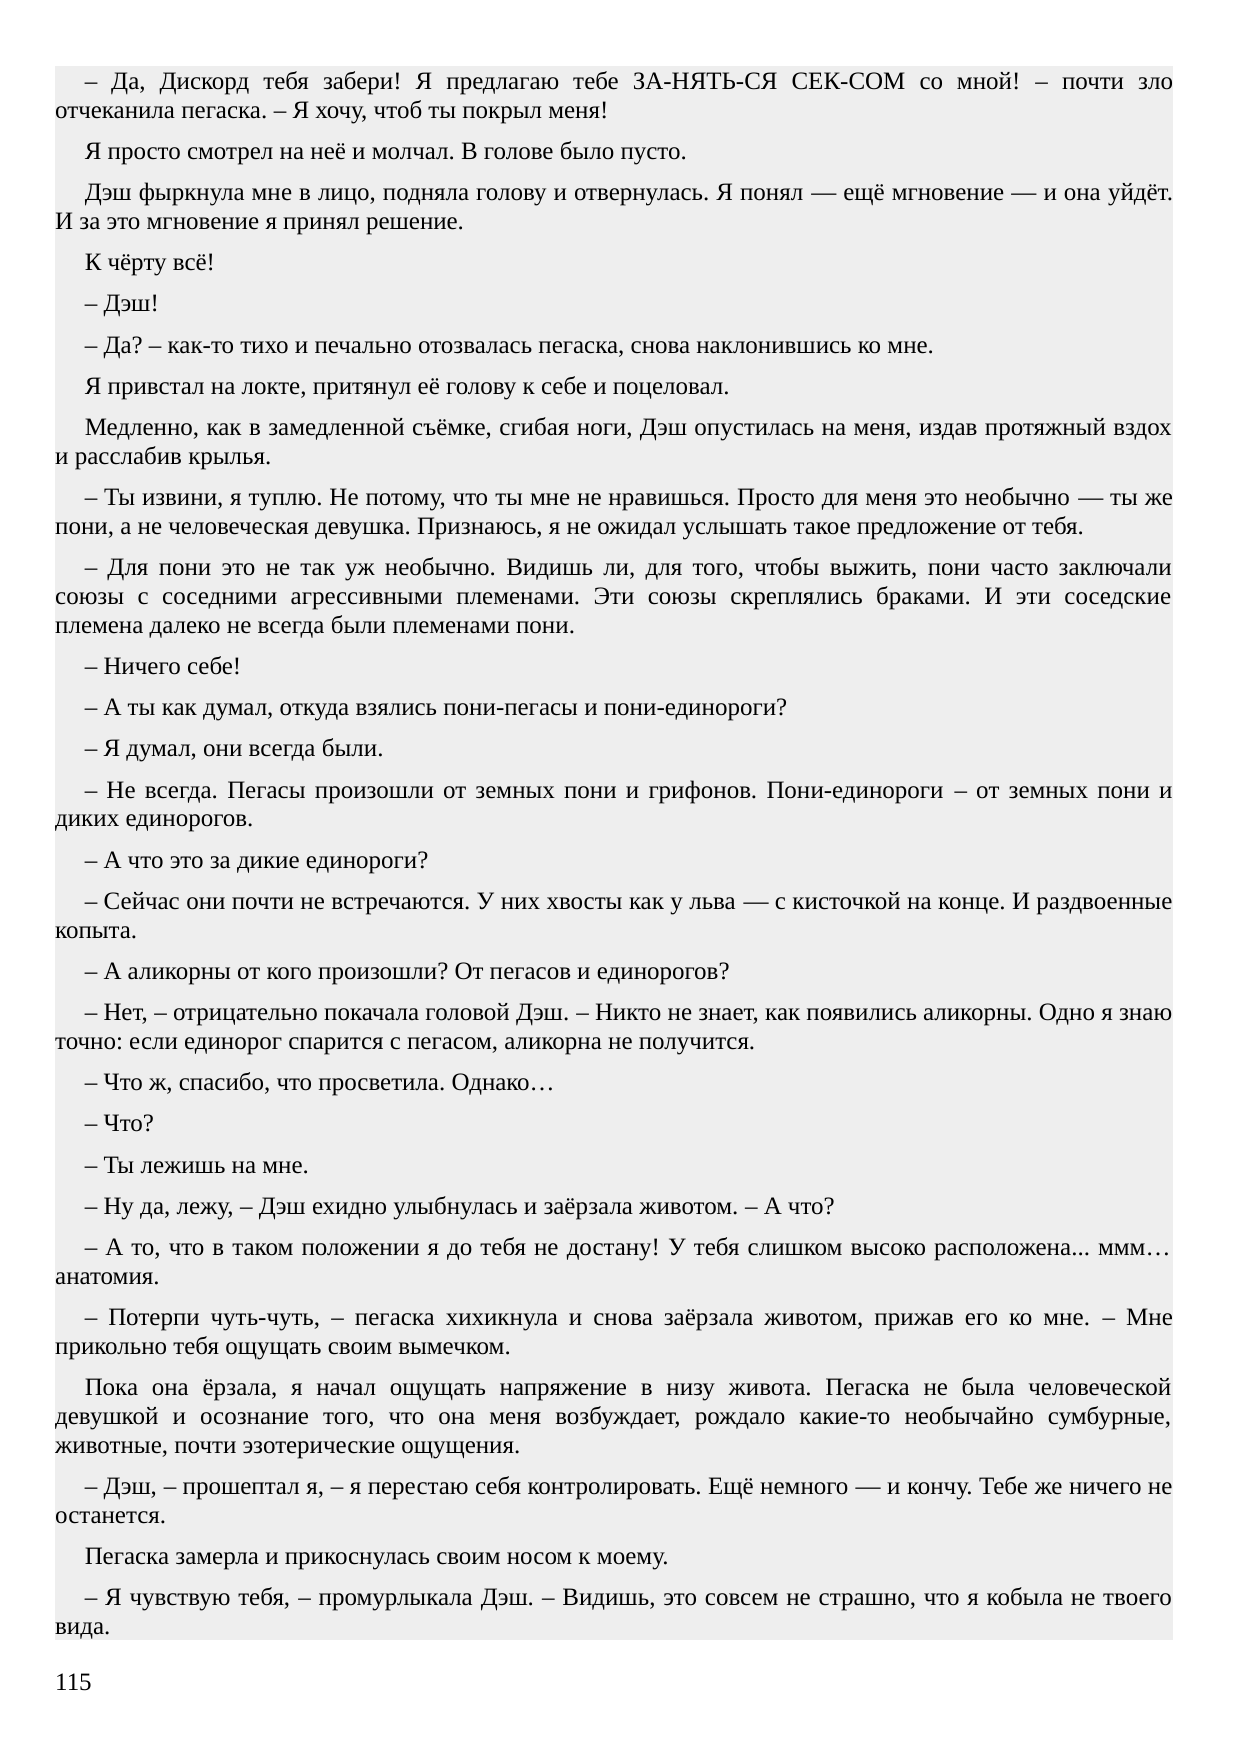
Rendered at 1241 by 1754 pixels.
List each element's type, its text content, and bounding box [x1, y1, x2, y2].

text Я привстал на локте, притянул её голову к себе и поцеловал. [55, 371, 1173, 400]
text Пока она ёрзала, я начал ощущать напряжение в низу живота. Пегаска не была человеческой девушкой и осознание того, что она меня возбуждает, рождало какие-то необычайно сумбурные, животные, почти эзотерические ощущения. [55, 1372, 1173, 1458]
text – Ничего себе! [55, 651, 1173, 680]
text – А что это за дикие единороги? [55, 845, 1173, 873]
text – Я думал, они всегда были. [55, 733, 1173, 762]
text – Не всегда. Пегасы произошли от земных пони и грифонов. Пони-единороги – от земных пони и диких единорогов. [55, 775, 1173, 832]
text – Я чувствую тебя, – промурлыкала Дэш. – Видишь, это совсем не страшно, что я кобыла не твоего вида. [55, 1582, 1173, 1640]
text Пегаска замерла и прикоснулась своим носом к моему. [55, 1541, 1173, 1570]
text Медленно, как в замедленной съёмке, сгибая ноги, Дэш опустилась на меня, издав протяжный вздох и расслабив крылья. [55, 412, 1173, 470]
text – Да? – как-то тихо и печально отозвалась пегаска, снова наклонившись ко мне. [55, 330, 1173, 358]
text Дэш фыркнула мне в лицо, подняла голову и отвернулась. Я понял — ещё мгновение — и она уйдёт. И за это мгновение я принял решение. [55, 177, 1173, 235]
text – Ты лежишь на мне. [55, 1150, 1173, 1178]
text – Ну да, лежу, – Дэш ехидно улыбнулась и заёрзала животом. – А что? [55, 1191, 1173, 1220]
text – Что ж, спасибо, что просветила. Однако… [55, 1067, 1173, 1096]
text – Дэш! [55, 288, 1173, 317]
text – А то, что в таком положении я до тебя не достану! У тебя слишком высоко расположена... ммм… анатомия. [55, 1232, 1173, 1290]
text – Да, Дискорд тебя забери! Я предлагаю тебе ЗА-НЯТЬ-СЯ СЕК-СОМ со мной! – почти зло отчеканила пегаска. – Я хочу, чтоб ты покрыл меня! [55, 66, 1173, 123]
text – Ты извини, я туплю. Не потому, что ты мне не нравишься. Просто для меня это необычно — ты же пони, а не человеческая девушка. Признаюсь, я не ожидал услышать такое предложение от тебя. [55, 482, 1173, 540]
text – Сейчас они почти не встречаются. У них хвосты как у льва — с кисточкой на конце. И раздвоенные копыта. [55, 886, 1173, 943]
text – А ты как думал, откуда взялись пони-пегасы и пони-единороги? [55, 692, 1173, 721]
text – Нет, – отрицательно покачала головой Дэш. – Никто не знает, как появились аликорны. Одно я знаю точно: если единорог спарится с пегасом, аликорна не получится. [55, 997, 1173, 1055]
text – А аликорны от кого произошли? От пегасов и единорогов? [55, 956, 1173, 985]
text – Дэш, – прошептал я, – я перестаю себя контролировать. Ещё немного — и кончу. Тебе же ничего не останется. [55, 1471, 1173, 1528]
text К чёрту всё! [55, 247, 1173, 276]
text Я просто смотрел на неё и молчал. В голове было пусто. [55, 136, 1173, 165]
text – Потерпи чуть-чуть, – пегаска хихикнула и снова заёрзала животом, прижав его ко мне. – Мне прикольно тебя ощущать своим вымечком. [55, 1302, 1173, 1360]
text – Что? [55, 1108, 1173, 1137]
text – Для пони это не так уж необычно. Видишь ли, для того, чтобы выжить, пони часто заключали союзы с соседними агрессивными племенами. Эти союзы скреплялись браками. И эти соседские племена далеко не всегда были племенами пони. [55, 552, 1173, 638]
